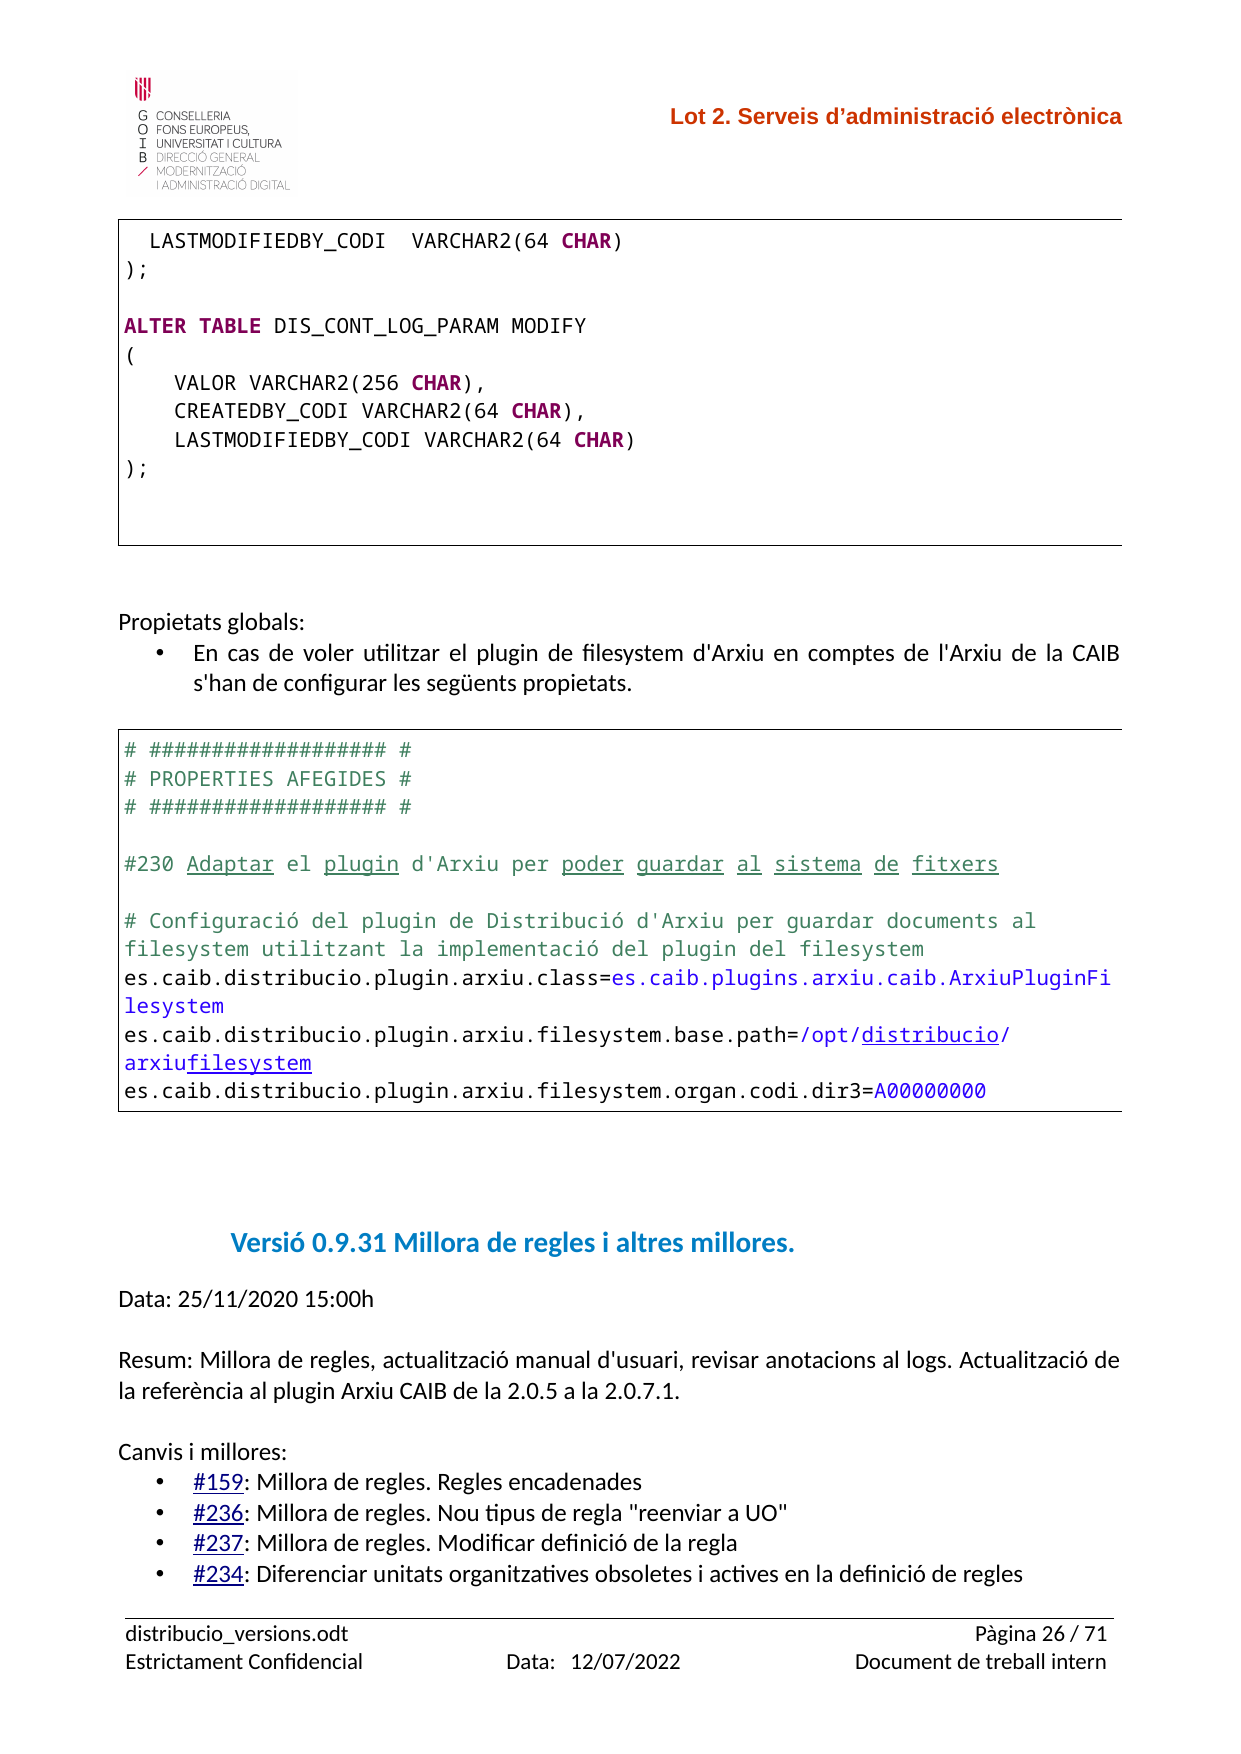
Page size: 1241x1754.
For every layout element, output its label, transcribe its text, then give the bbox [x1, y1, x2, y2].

picture [126, 70, 299, 197]
text Resum: Millora de regles, actualització manual d'usuari, revisar anotacions al logs. Actualització de la referència al plugin Arxiu CAIB de la 2.0.5 a la 2.0.7.1. [118, 1344, 1122, 1405]
list #237: Millora de regles. Modificar definició de la regla [156, 1527, 1122, 1558]
table_header # ################### # # PROPERTIES AFEGIDES # # ################### # #230 Adaptar el plugin d'Arxiu per poder guardar al sistema de fitxers # Configuració del plugin de Distribució d'Arxiu per guardar documents al filesystem utilitzant la implementació del plugin del filesystem es.caib.distribucio.plugin.arxiu.class=es.caib.plugins.arxiu.caib.ArxiuPluginFilesystem es.caib.distribucio.plugin.arxiu.filesystem.base.path=/opt/distribucio/arxiufilesystem es.caib.distribucio.plugin.arxiu.filesystem.organ.codi.dir3=A00000000 [119, 730, 1122, 1111]
text Data: 25/11/2020 15:00h [118, 1283, 1122, 1314]
subtitle Versió 0.9.31 Millora de regles i altres millores. [153, 1224, 1122, 1260]
table_header LASTMODIFIEDBY_CODI VARCHAR2(64 CHAR) ); ALTER TABLE DIS_CONT_LOG_PARAM MODIFY ( VALOR VARCHAR2(256 CHAR), CREATEDBY_CODI VARCHAR2(64 CHAR), LASTMODIFIEDBY_CODI VARCHAR2(64 CHAR) ); [119, 220, 1122, 544]
list #234: Diferenciar unitats organitzatives obsoletes i actives en la definició de regles [156, 1558, 1122, 1588]
list #236: Millora de regles. Nou tipus de regla "reenviar a UO" [156, 1497, 1122, 1527]
list #159: Millora de regles. Regles encadenades [156, 1466, 1122, 1497]
list En cas de voler utilitzar el plugin de filesystem d'Arxiu en comptes de l'Arxiu de la CAIB s'han de configurar les següents propietats. [156, 637, 1122, 698]
text Propietats globals: [118, 607, 1122, 637]
text Canvis i millores: [118, 1436, 1122, 1466]
